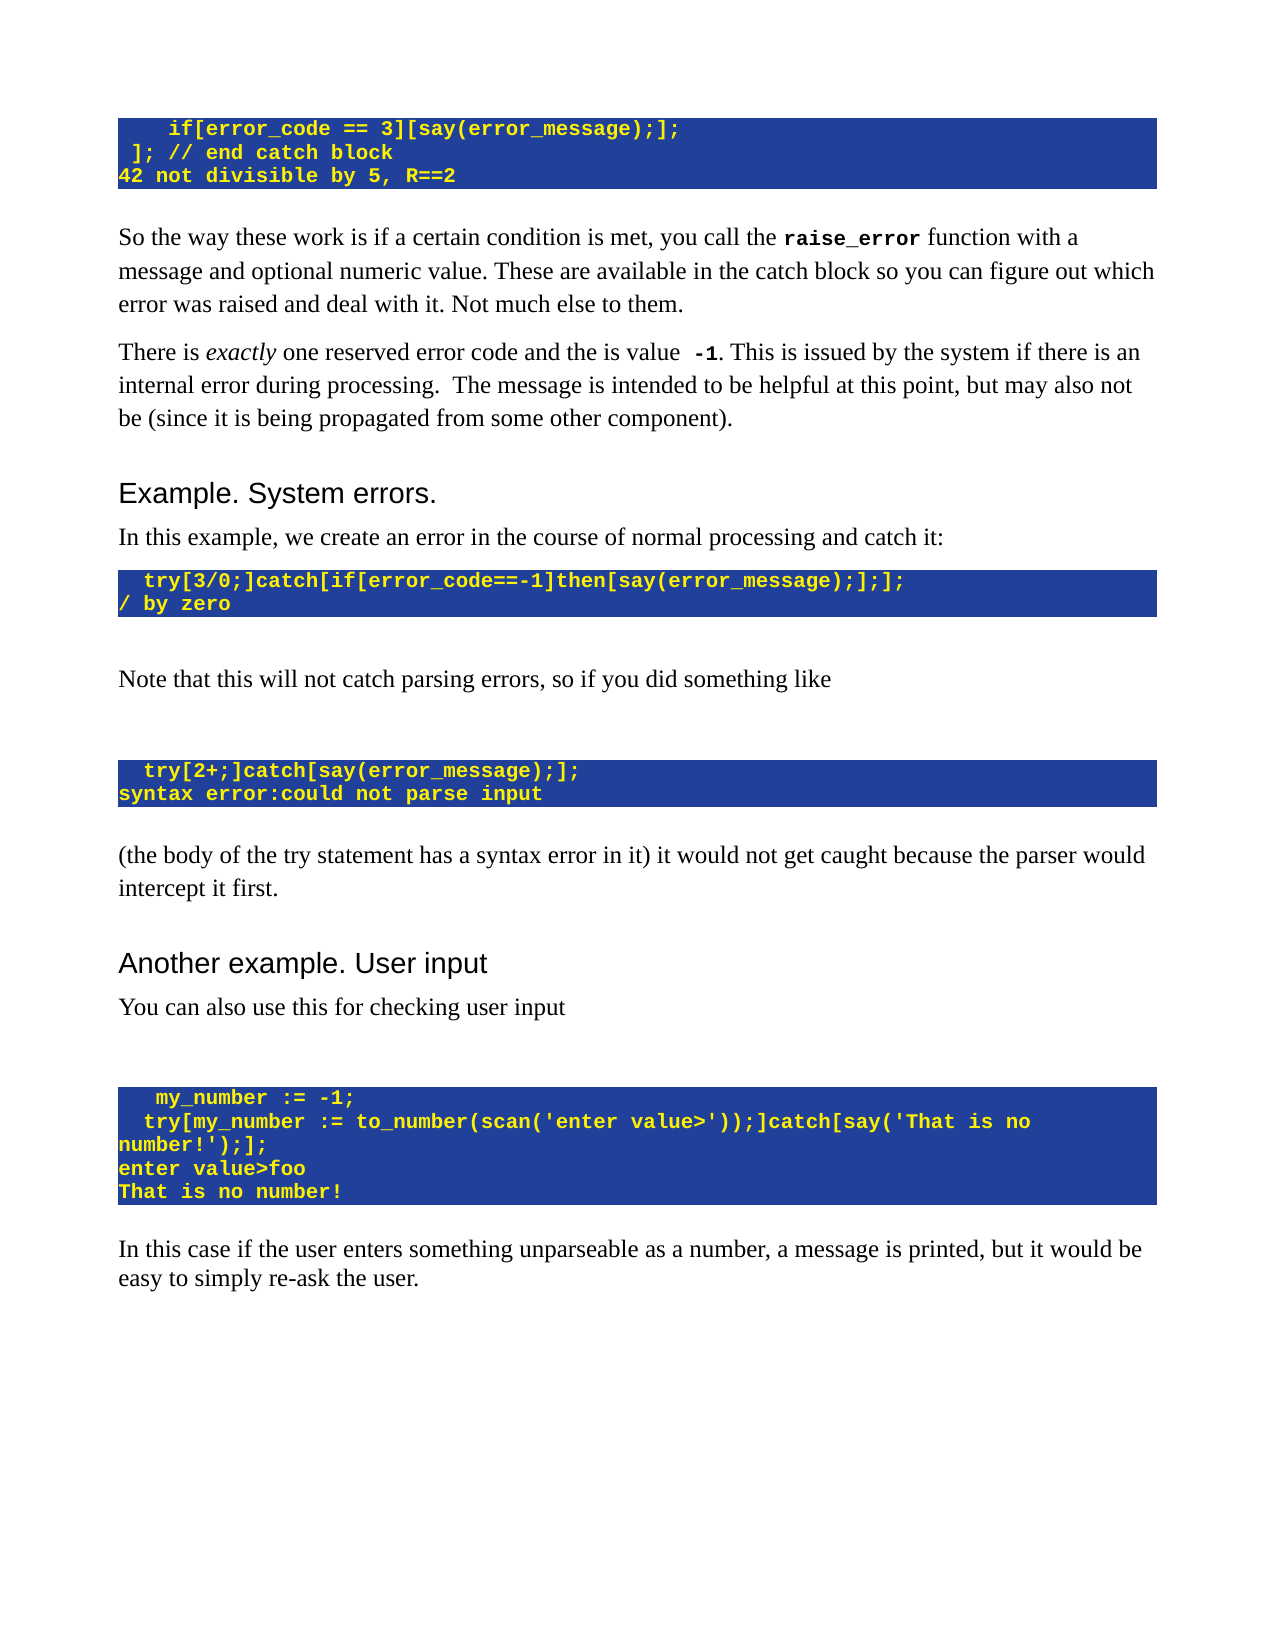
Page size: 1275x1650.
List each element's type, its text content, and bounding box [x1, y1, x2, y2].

text try[my_number := to_number(scan('enter value>'));]catch[say('That is no number!');]; [118, 1111, 1157, 1158]
text ]; // end catch block [118, 142, 1157, 165]
text In this case if the user enters something unparseable as a number, a message is printed, but it would be easy to simply re-ask the user. [118, 1234, 1157, 1291]
text You can also use this for checking user input [118, 992, 1157, 1021]
text try[2+;]catch[say(error_message);]; [118, 760, 1157, 783]
text syntax error:could not parse input [118, 783, 1157, 807]
subtitle Example. System errors. [118, 476, 1157, 509]
text if[error_code == 3][say(error_message);]; [118, 118, 1157, 142]
text In this example, we create an error in the course of normal processing and catch it: [118, 522, 1157, 551]
text / by zero [118, 593, 1157, 617]
text 42 not divisible by 5, R==2 [118, 165, 1157, 189]
text So the way these work is if a certain condition is met, you call the raise_error function with a message and optional numeric value. These are available in the catch block so you can figure out which error was raised and deal with it. Not much else to them. [118, 189, 1157, 318]
text my_number := -1; [118, 1087, 1157, 1111]
text There is exactly one reserved error code and the is value -1. This is issued by the system if there is an internal error during processing. The message is intended to be helpful at this point, but may also not be (since it is being propagated from some other component). [118, 337, 1157, 432]
text Note that this will not catch parsing errors, so if you did something like [118, 664, 1157, 693]
text enter value>foo [118, 1158, 1157, 1182]
subtitle Another example. User input [118, 946, 1157, 979]
text (the body of the try statement has a syntax error in it) it would not get caught because the parser would intercept it first. [118, 807, 1157, 902]
text That is no number! [118, 1182, 1157, 1205]
text try[3/0;]catch[if[error_code==-1]then[say(error_message);];]; [118, 570, 1157, 593]
